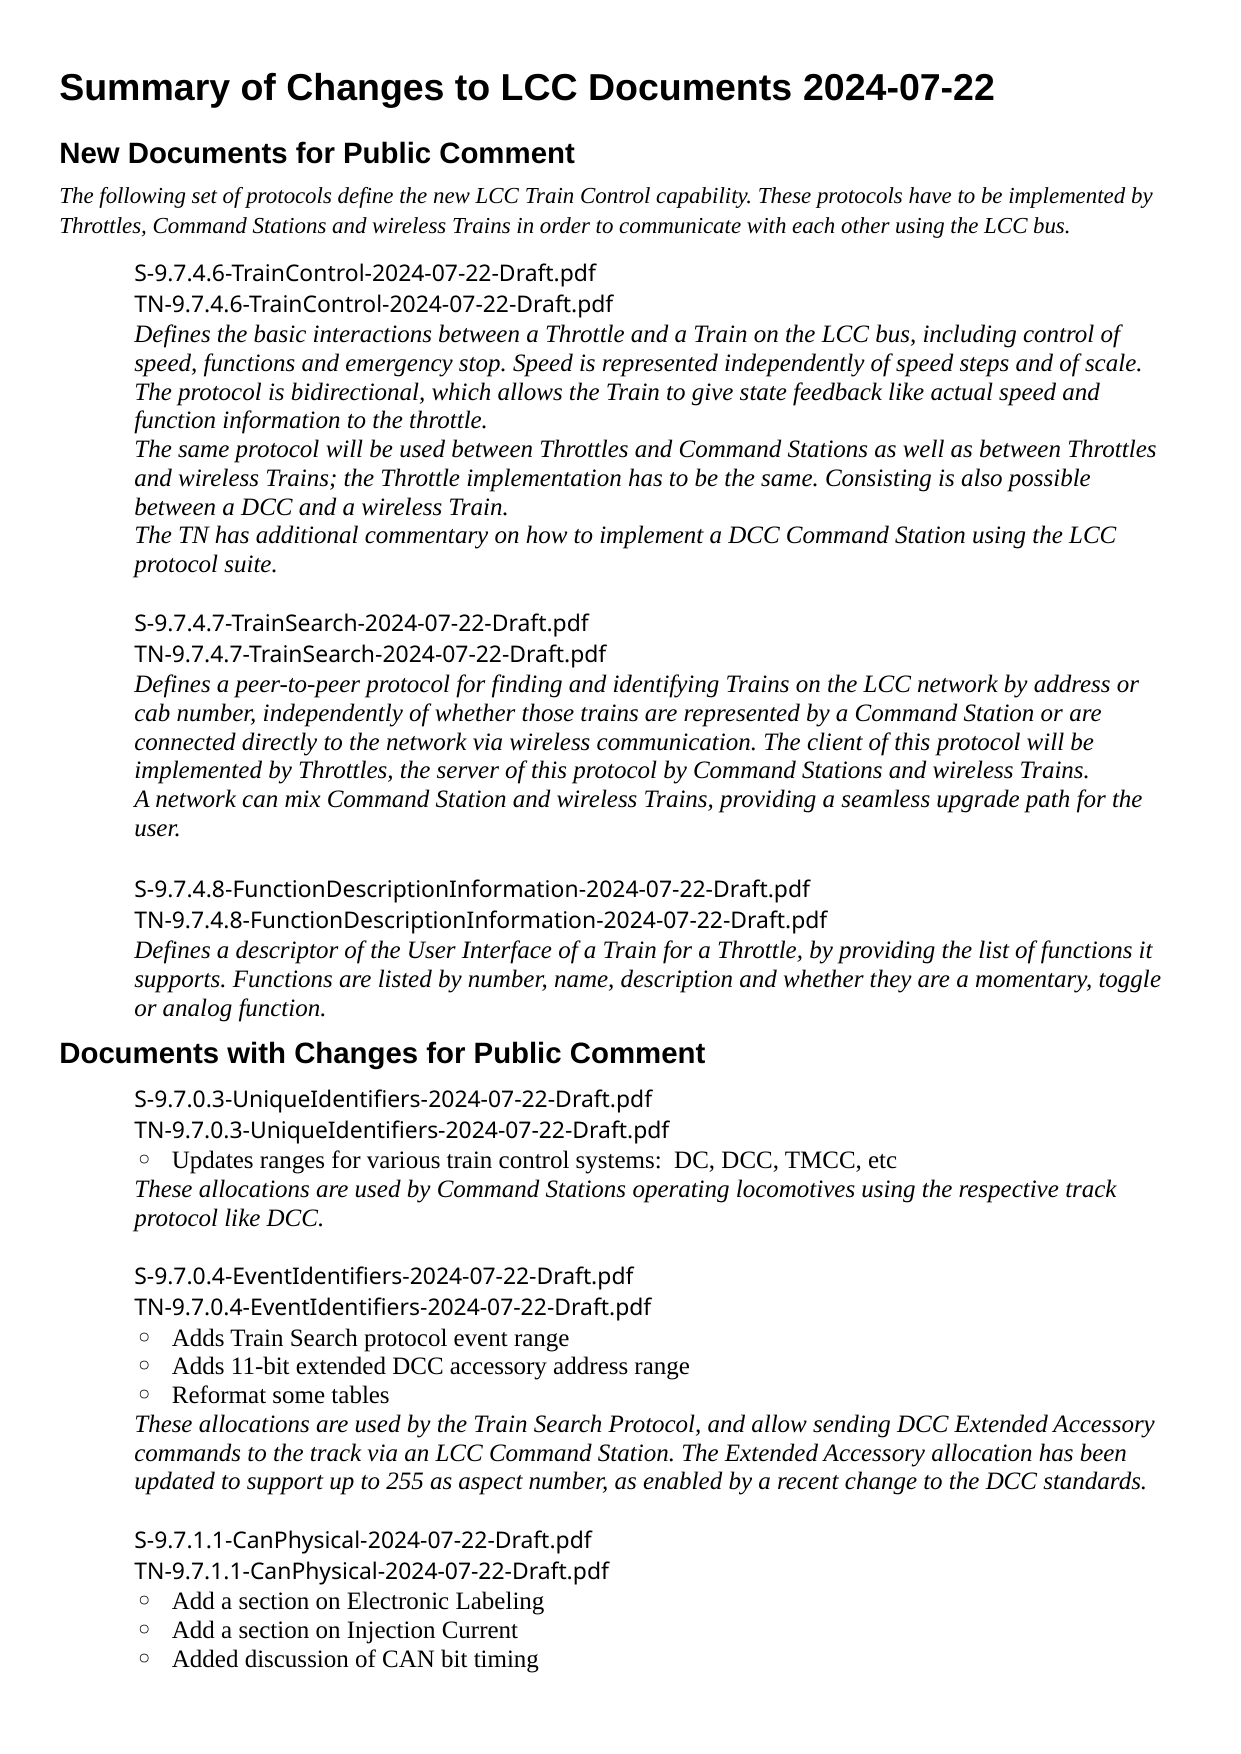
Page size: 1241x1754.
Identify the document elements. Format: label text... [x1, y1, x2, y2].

text S-9.7.0.3-UniqueIdentifiers-2024-07-22-Draft.pdf [134, 1083, 1181, 1114]
text These allocations are used by Command Stations operating locomotives using the respective track protocol like DCC. [134, 1174, 1181, 1231]
text Defines a descriptor of the User Interface of a Train for a Throttle, by providing the list of functions it supports. Functions are listed by number, name, description and whether they are a momentary, toggle or analog function. [134, 936, 1181, 1022]
subtitle Documents with Changes for Public Comment [59, 1036, 1181, 1070]
text TN-9.7.4.6-TrainControl-2024-07-22-Draft.pdf [134, 288, 1181, 319]
list Added discussion of CAN bit timing [134, 1644, 1181, 1673]
text TN-9.7.0.3-UniqueIdentifiers-2024-07-22-Draft.pdf [134, 1114, 1181, 1145]
subtitle Summary of Changes to LCC Documents 2024-07-22 [59, 65, 1181, 108]
text S-9.7.0.4-EventIdentifiers-2024-07-22-Draft.pdf [134, 1260, 1181, 1291]
subtitle New Documents for Public Comment [59, 136, 1181, 169]
text The TN has additional commentary on how to implement a DCC Command Station using the LCC protocol suite. [134, 521, 1181, 578]
text Defines a peer-to-peer protocol for finding and identifying Trains on the LCC network by address or cab number, independently of whether those trains are represented by a Command Station or are connected directly to the network via wireless communication. The client of this protocol will be implemented by Throttles, the server of this protocol by Command Stations and wireless Trains. [134, 669, 1181, 784]
text S-9.7.1.1-CanPhysical-2024-07-22-Draft.pdf [134, 1524, 1181, 1555]
text S-9.7.4.6-TrainControl-2024-07-22-Draft.pdf [134, 257, 1181, 288]
list Add a section on Electronic Labeling [134, 1586, 1181, 1615]
text The following set of protocols define the new LCC Train Control capability. These protocols have to be implemented by Throttles, Command Stations and wireless Trains in order to communicate with each other using the LCC bus. [59, 182, 1181, 238]
text These allocations are used by the Train Search Protocol, and allow sending DCC Extended Accessory commands to the track via an LCC Command Station. The Extended Accessory allocation has been updated to support up to 255 as aspect number, as enabled by a recent change to the DCC standards. [134, 1409, 1181, 1495]
text TN-9.7.4.8-FunctionDescriptionInformation-2024-07-22-Draft.pdf [134, 904, 1181, 936]
text S-9.7.4.7-TrainSearch-2024-07-22-Draft.pdf [134, 607, 1181, 638]
list Adds Train Search protocol event range [134, 1323, 1181, 1351]
text S-9.7.4.8-FunctionDescriptionInformation-2024-07-22-Draft.pdf [134, 873, 1181, 904]
list Updates ranges for various train control systems: DC, DCC, TMCC, etc [134, 1145, 1181, 1174]
text The same protocol will be used between Throttles and Command Stations as well as between Throttles and wireless Trains; the Throttle implementation has to be the same. Consisting is also possible between a DCC and a wireless Train. [134, 434, 1181, 521]
list Add a section on Injection Current [134, 1615, 1181, 1644]
text A network can mix Command Station and wireless Trains, providing a seamless upgrade path for the user. [134, 784, 1181, 842]
text TN-9.7.4.7-TrainSearch-2024-07-22-Draft.pdf [134, 638, 1181, 669]
list Adds 11-bit extended DCC accessory address range [134, 1351, 1181, 1380]
text Defines the basic interactions between a Throttle and a Train on the LCC bus, including control of speed, functions and emergency stop. Speed is represented independently of speed steps and of scale. The protocol is bidirectional, which allows the Train to give state feedback like actual speed and function information to the throttle. [134, 319, 1181, 434]
text TN-9.7.1.1-CanPhysical-2024-07-22-Draft.pdf [134, 1555, 1181, 1586]
text TN-9.7.0.4-EventIdentifiers-2024-07-22-Draft.pdf [134, 1291, 1181, 1323]
list Reformat some tables [134, 1380, 1181, 1409]
